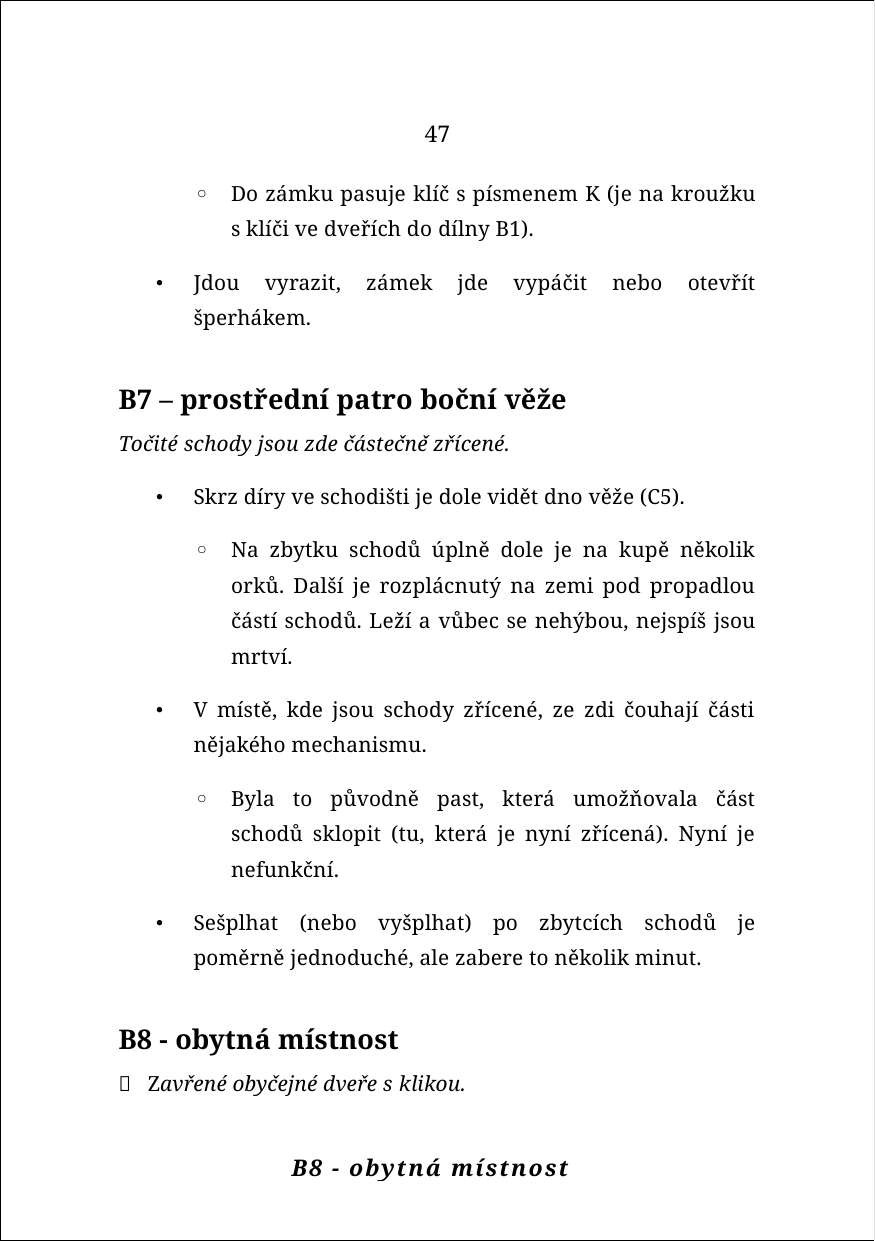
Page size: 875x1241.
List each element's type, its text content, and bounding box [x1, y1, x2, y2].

text 🚪 Zavřené obyčejné dveře s⁠ klikou. [118, 1069, 756, 1097]
list Skrz díry ve schodišti je dole vidět dno věže (C5). [156, 482, 756, 510]
list Sešplhat (nebo vyšplhat) po zbytcích schodů je poměrně jednoduché, ale zabere to několik minut. [156, 908, 756, 972]
list Jdou vyrazit, zámek jde vypáčit nebo otevřít šperhákem. [156, 268, 756, 332]
text Točité schody jsou zde částečně zřícené. [118, 429, 756, 457]
subtitle B7 – prostřední patro boční věže [118, 380, 756, 417]
list Na zbytku schodů úplně dole je na kupě několik orků. Další je rozplácnutý na zemi pod propadlou částí schodů. Leží a⁠ vůbec se nehýbou, nejspíš jsou mrtví. [193, 535, 756, 670]
subtitle B8 - obytná místnost [118, 1020, 756, 1057]
list Do zámku pasuje klíč s⁠ písmenem K⁠ (je na kroužku s⁠ klíči ve dveřích do dílny B1). [193, 179, 756, 243]
list V⁠ místě, kde jsou schody zřícené, ze zdi čouhají části nějakého mechanismu. [156, 695, 756, 759]
list Byla to původně past, která umožňovala část schodů sklopit (tu, která je nyní zřícená). Nyní je nefunkční. [193, 784, 756, 883]
